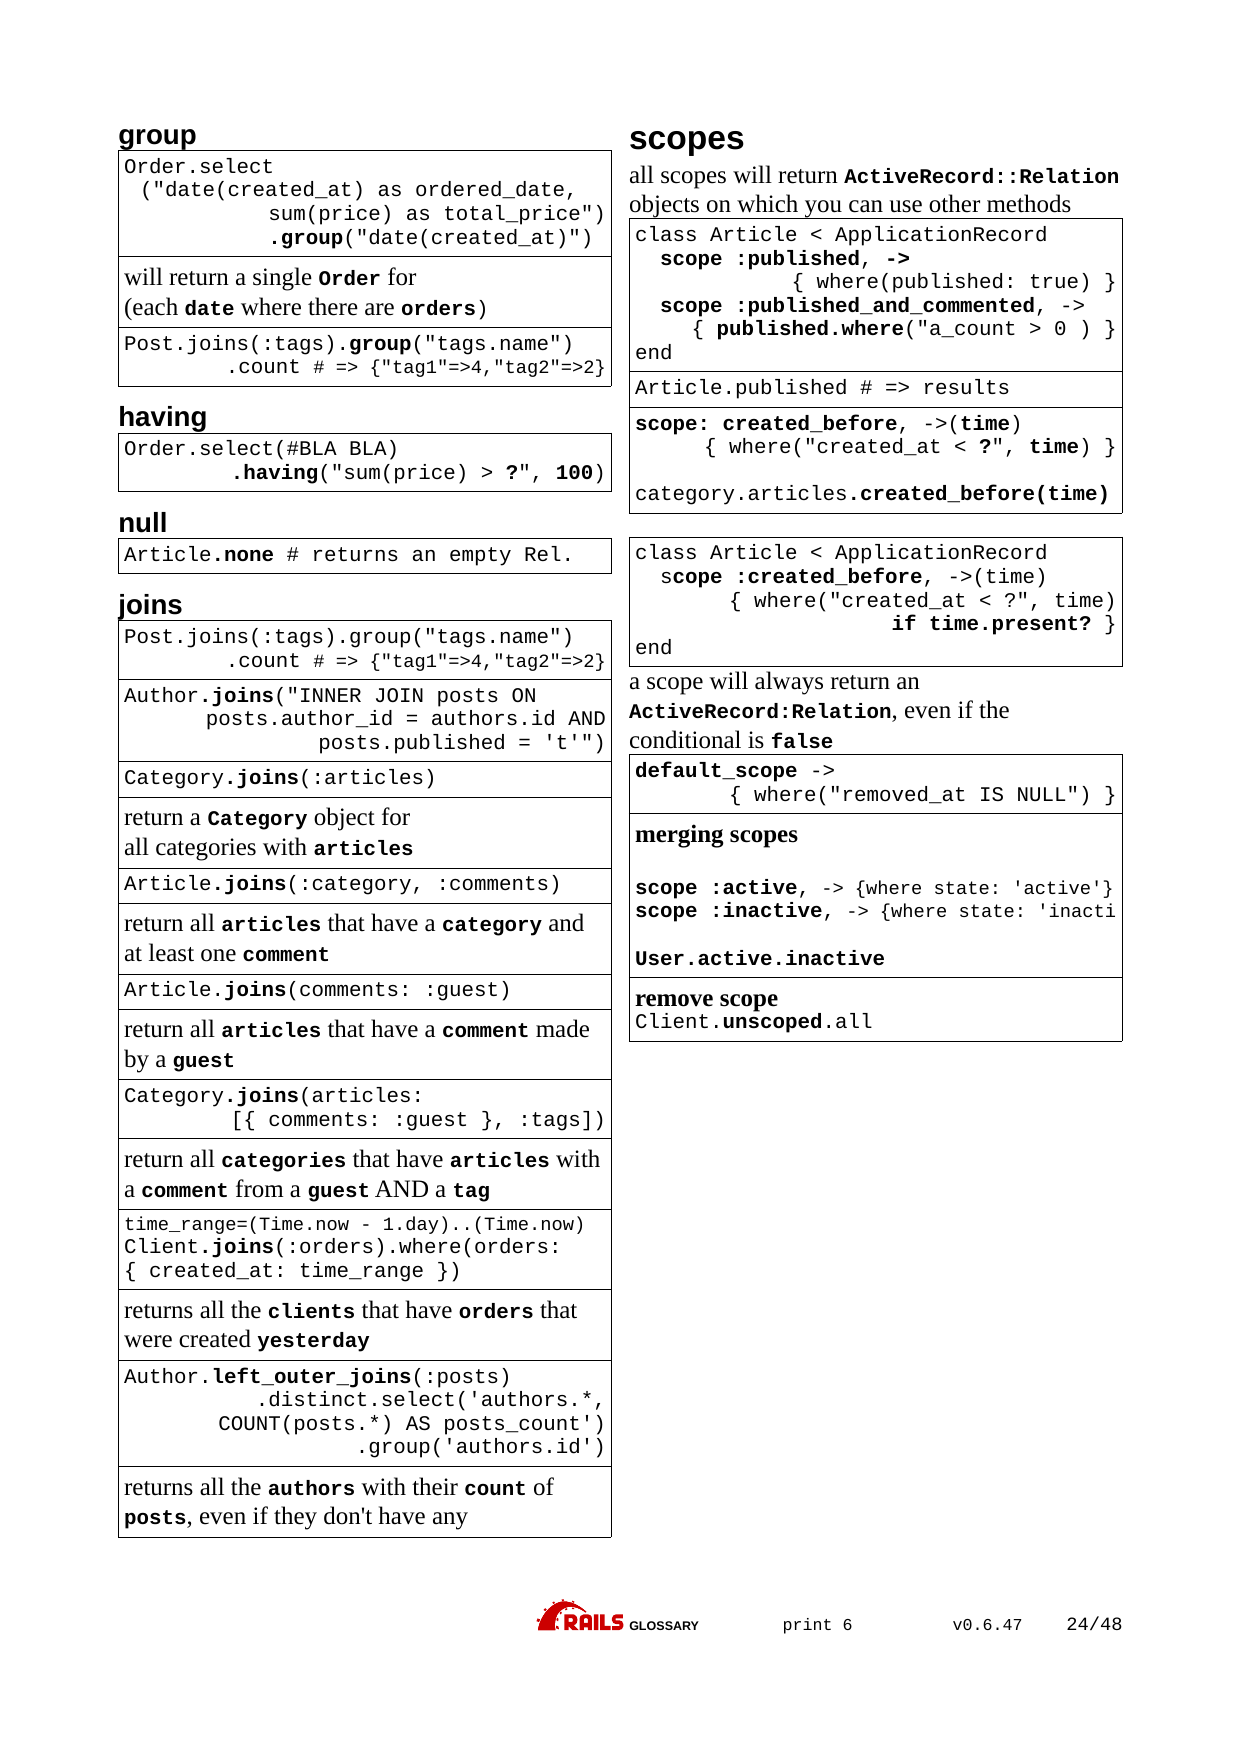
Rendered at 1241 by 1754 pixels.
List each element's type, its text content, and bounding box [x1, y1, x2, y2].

table_header default_scope -> { where("removed_at IS NULL") } [630, 755, 1122, 813]
table_header merging scopes scope :active, -> {where state: 'active'} scope :inactive, -> {where state: 'inacti User.active.inactive [630, 814, 1122, 977]
table_cell return a Category object for all categories with articles [119, 798, 611, 867]
table_header Order.select ("date(created_at) as ordered_date, sum(price) as total_price") .group("date(created_at)") [119, 151, 611, 256]
table_cell return all articles that have a category and at least one comment [119, 904, 611, 973]
table_cell Post.joins(:tags).group("tags.name") .count # => {"tag1"=>4,"tag2"=>2} [119, 328, 611, 386]
table_cell Author.joins("INNER JOIN posts ON posts.author_id = authors.id AND posts.published = 't'") [119, 680, 611, 761]
table_cell return all categories that have articles with a comment from a guest AND a tag [119, 1139, 611, 1209]
table_cell will return a single Order for (each date where there are orders) [119, 257, 611, 327]
subtitle null [118, 506, 611, 538]
subtitle group [118, 118, 611, 150]
table_cell Author.left_outer_joins(:posts) .distinct.select('authors.*, COUNT(posts.*) AS posts_count') .group('authors.id') [119, 1361, 611, 1466]
table_cell returns all the clients that have orders that were created yesterday [119, 1290, 611, 1360]
table_cell remove scope Client.unscoped.all [630, 978, 1122, 1041]
text a scope will always return an ActiveRecord:Relation, even if the conditional is false [629, 667, 1122, 754]
subtitle scopes [629, 118, 1122, 157]
table_cell Article.published # => results [630, 372, 1122, 407]
subtitle having [118, 401, 611, 432]
subtitle joins [118, 588, 611, 620]
table_header Article.joins(:category, :comments) [119, 869, 611, 903]
table_header class Article < ApplicationRecord scope :published, -> { where(published: true) } scope :published_and_commented, -> { published.where("a_count > 0 ) } end [630, 219, 1122, 371]
table_cell scope: created_before, ->(time) { where("created_at < ?", time) } category.articles.created_before(time) [630, 408, 1122, 513]
table_header Order.select(#BLA BLA) .having("sum(price) > ?", 100) [119, 434, 611, 491]
text all scopes will return ActiveRecord::Relation objects on which you can use other methods [629, 160, 1122, 218]
table_cell time_range=(Time.now - 1.day)..(Time.now) Client.joins(:orders).where(orders: { created_at: time_range }) [119, 1210, 611, 1289]
table_cell Article.joins(comments: :guest) [119, 975, 611, 1009]
table_cell Category.joins(:articles) [119, 762, 611, 797]
table_cell return all articles that have a comment made by a guest [119, 1010, 611, 1079]
table_header Article.none # returns an empty Rel. [119, 539, 611, 573]
table_header class Article < ApplicationRecord scope :created_before, ->(time) { where("created_at < ?", time) if time.present? } end [630, 538, 1122, 666]
table_header Post.joins(:tags).group("tags.name") .count # => {"tag1"=>4,"tag2"=>2} [119, 621, 611, 679]
table_cell Category.joins(articles: [{ comments: :guest }, :tags]) [119, 1080, 611, 1138]
table_cell returns all the authors with their count of posts, even if they don't have any [119, 1467, 611, 1537]
